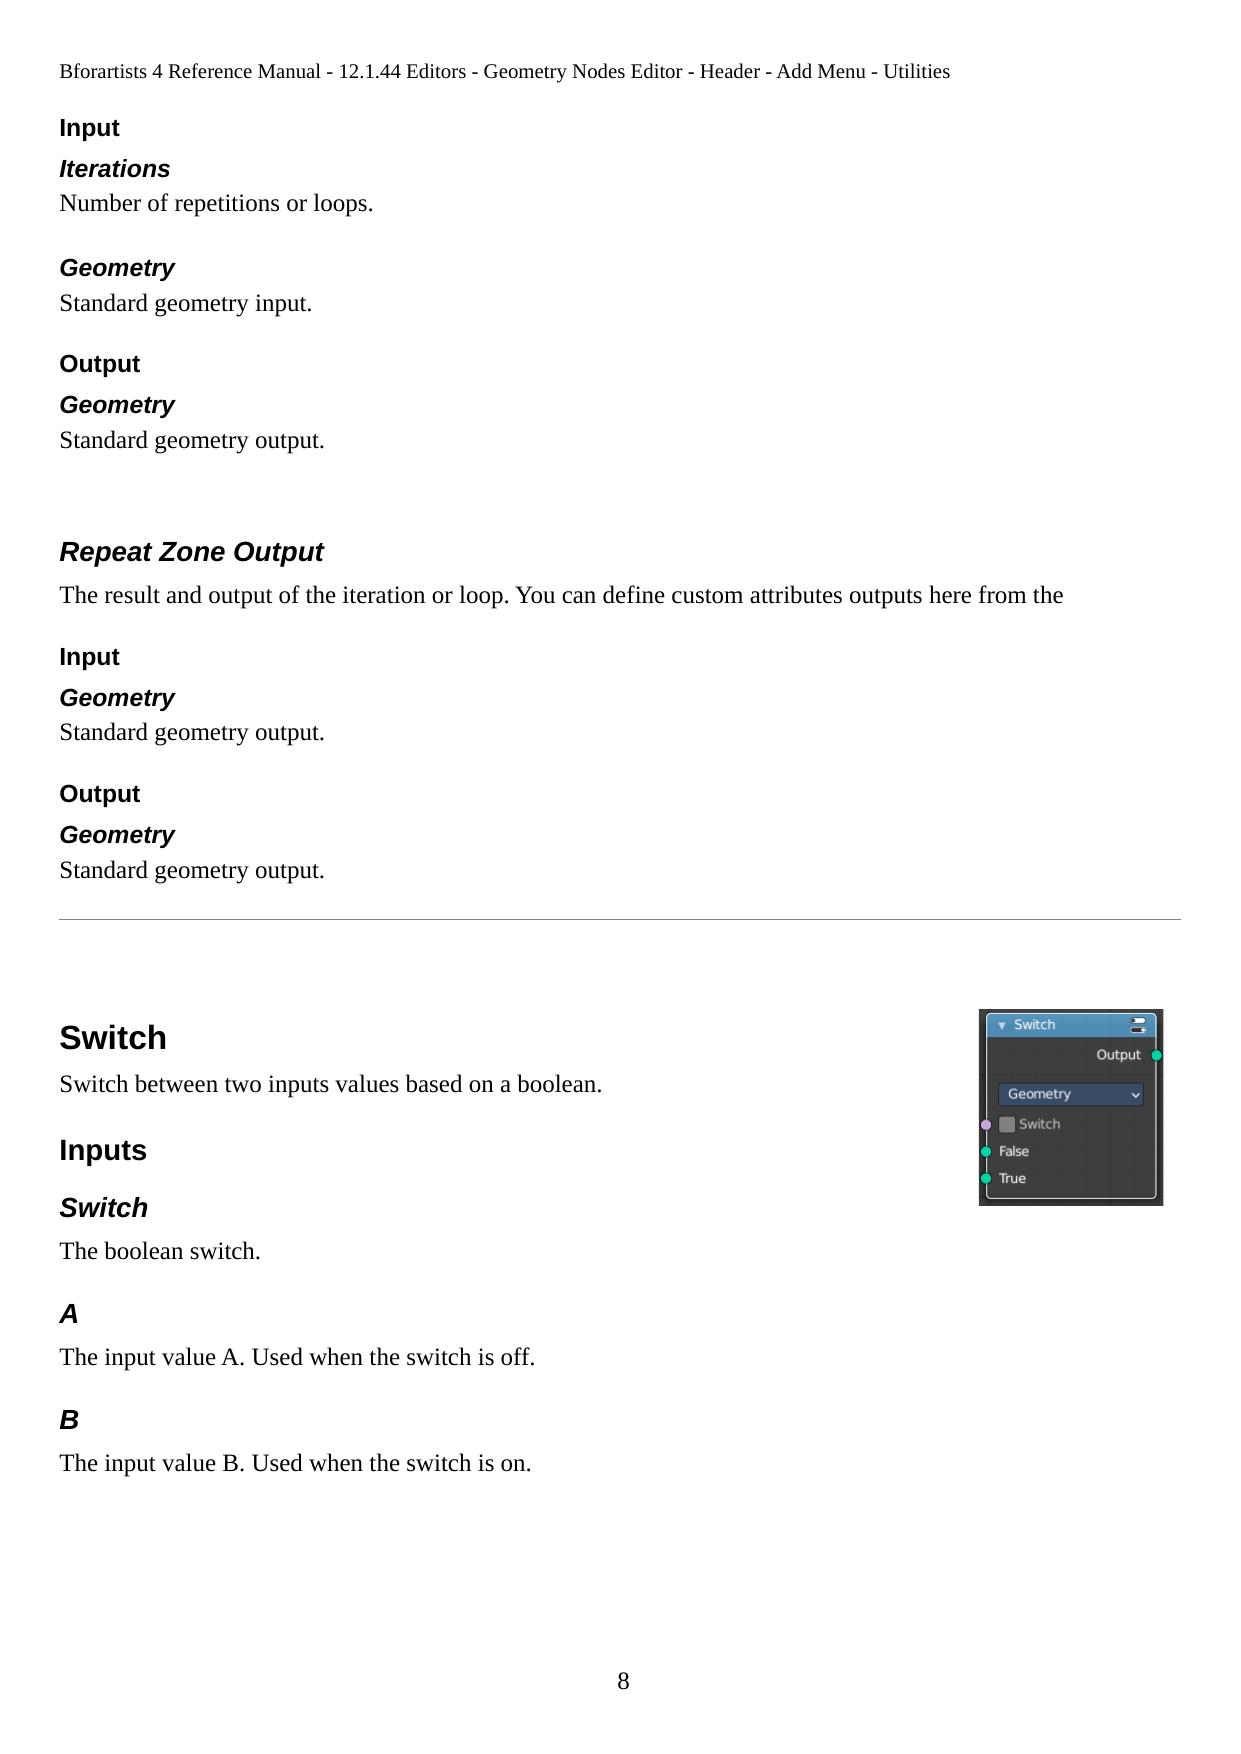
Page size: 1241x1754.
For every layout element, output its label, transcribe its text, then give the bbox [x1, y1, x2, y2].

text Standard geometry input. [59, 288, 1181, 316]
subtitle Inputs [59, 1133, 978, 1167]
text Switch between two inputs values based on a boolean. [59, 1069, 978, 1098]
subtitle Switch [59, 1192, 1181, 1223]
subtitle Geometry [59, 253, 1181, 281]
subtitle Input [59, 113, 1181, 141]
text The input value A. Used when the switch is off. [59, 1342, 1181, 1371]
subtitle Iterations [59, 154, 1181, 182]
text Standard geometry output. [59, 425, 1181, 454]
text Standard geometry output. [59, 855, 1181, 884]
subtitle A [59, 1297, 1181, 1329]
text The boolean switch. [59, 1236, 1181, 1265]
picture [978, 1009, 1164, 1206]
subtitle Geometry [59, 390, 1181, 419]
subtitle [1164, 1018, 1181, 1057]
subtitle Output [59, 349, 1181, 378]
subtitle Geometry [59, 683, 1181, 711]
subtitle B [59, 1403, 1181, 1435]
subtitle Repeat Zone Output [59, 536, 1181, 568]
subtitle Input [59, 642, 1181, 670]
subtitle [1164, 1133, 1181, 1167]
subtitle Geometry [59, 820, 1181, 849]
subtitle Output [59, 779, 1181, 808]
text The result and output of the iteration or loop. You can define custom attributes outputs here from the [59, 580, 1181, 609]
text Standard geometry output. [59, 717, 1181, 746]
list Number of repetitions or loops. [59, 188, 1181, 217]
text The input value B. Used when the switch is on. [59, 1448, 1181, 1477]
subtitle Switch [59, 1018, 978, 1057]
